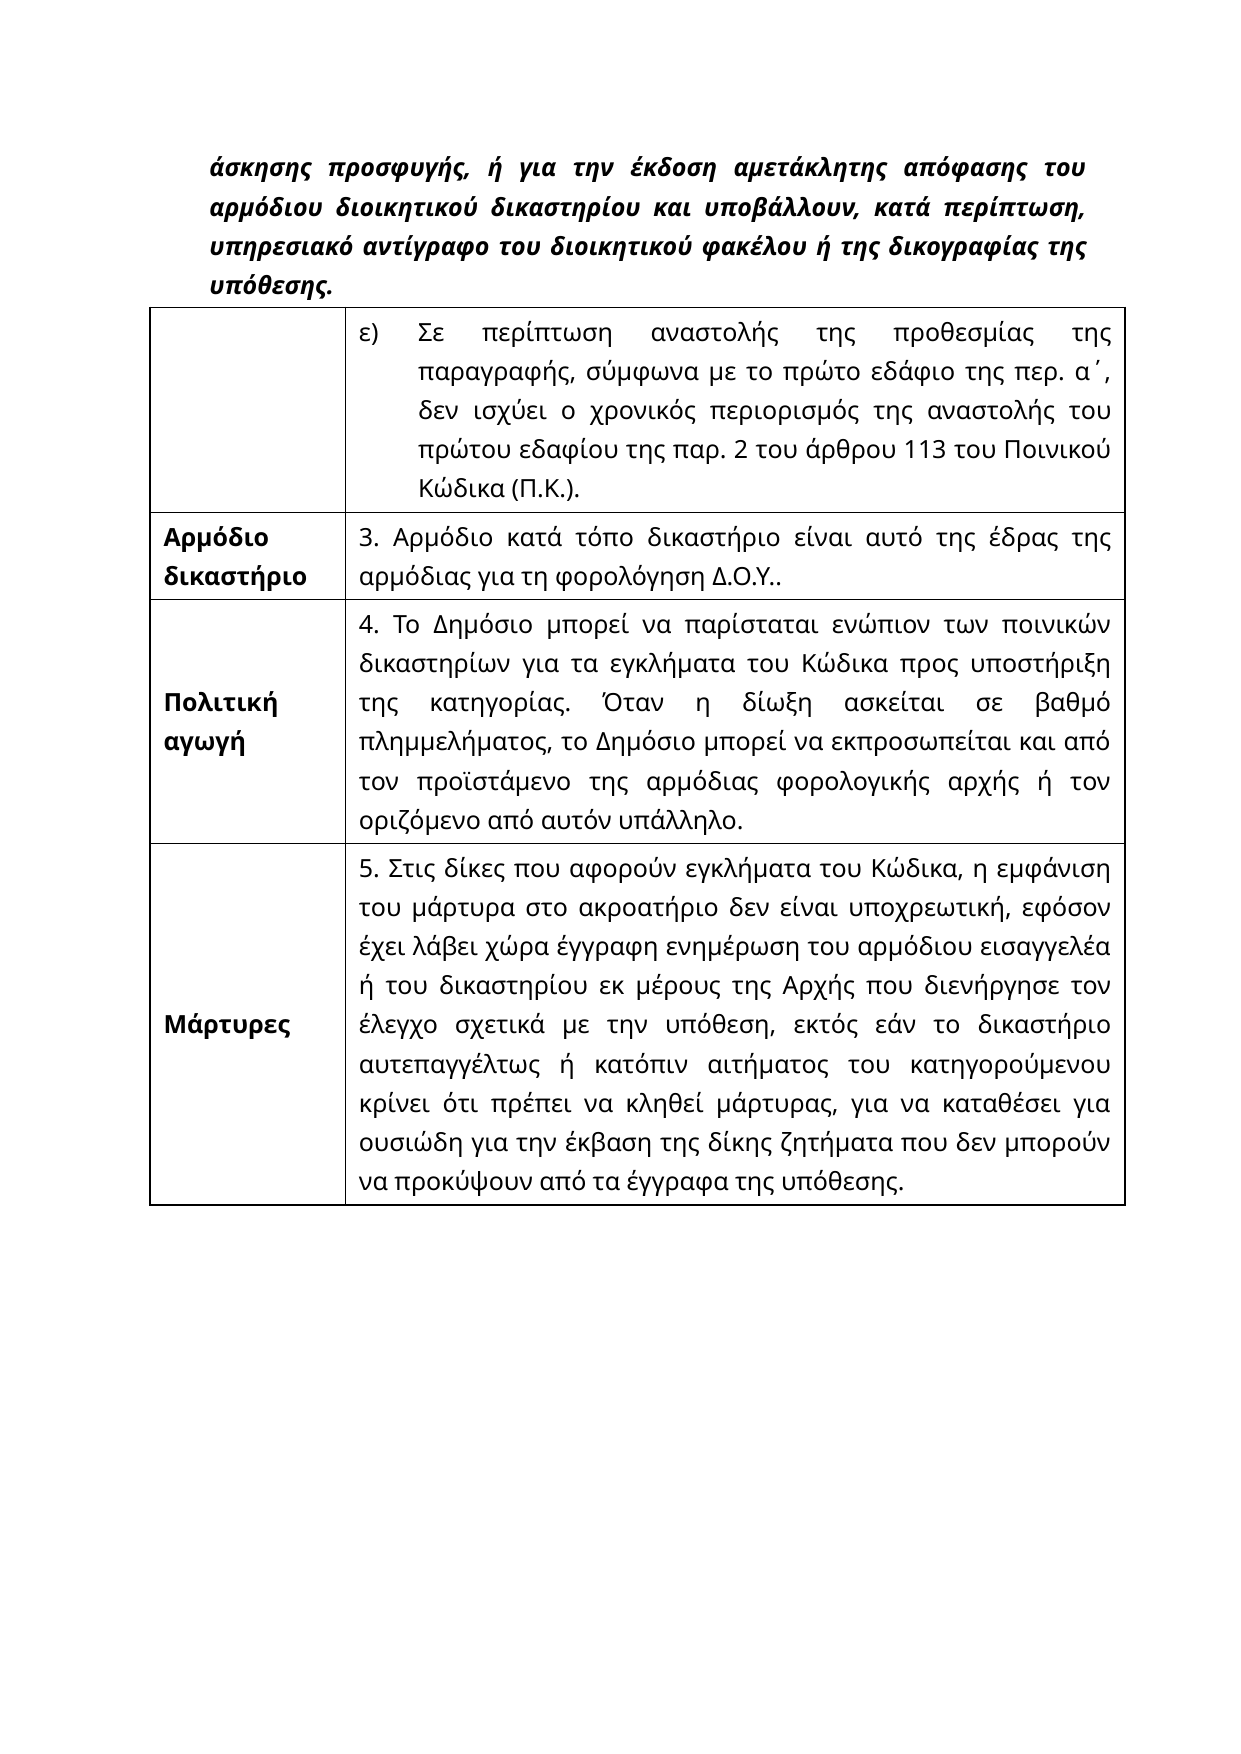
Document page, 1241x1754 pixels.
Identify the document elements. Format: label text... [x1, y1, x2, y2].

table_cell Μάρτυρες [151, 844, 345, 1204]
list άσκησης προσφυγής, ή για την έκδοση αμετάκλητης απόφασης του αρμόδιου διοικητικού δικαστηρίου και υποβάλλουν, κατά περίπτωση, υπηρεσιακό αντίγραφο του διοικητικού φακέλου ή της δικογραφίας της υπόθεσης. [150, 150, 1090, 302]
table_cell 4. Το Δημόσιο μπορεί να παρίσταται ενώπιον των ποινικών δικαστηρίων για τα εγκλήματα του Κώδικα προς υποστήριξη της κατηγορίας. Όταν η δίωξη ασκείται σε βαθμό πλημμελήματος, το Δημόσιο μπορεί να εκπροσωπείται και από τον προϊστάμενο της αρμόδιας φορολογικής αρχής ή τον οριζόμενο από αυτόν υπάλληλο. [346, 600, 1124, 843]
table_cell 5. Στις δίκες που αφορούν εγκλήματα του Κώδικα, η εμφάνιση του μάρτυρα στο ακροατήριο δεν είναι υποχρεωτική, εφόσον έχει λάβει χώρα έγγραφη ενημέρωση του αρμόδιου εισαγγελέα ή του δικαστηρίου εκ μέρους της Αρχής που διενήργησε τον έλεγχο σχετικά με την υπόθεση, εκτός εάν το δικαστήριο αυτεπαγγέλτως ή κατόπιν αιτήματος του κατηγορούμενου κρίνει ότι πρέπει να κληθεί μάρτυρας, για να καταθέσει για ουσιώδη για την έκβαση της δίκης ζητήματα που δεν μπορούν να προκύψουν από τα έγγραφα της υπόθεσης. [346, 844, 1124, 1204]
table_header [151, 308, 345, 511]
table_cell Πολιτική αγωγή [151, 600, 345, 843]
table_header ε) Σε περίπτωση αναστολής της προθεσμίας της παραγραφής, σύμφωνα με το πρώτο εδάφιο της περ. α΄, δεν ισχύει ο χρονικός περιορισμός της αναστολής του πρώτου εδαφίου της παρ. 2 του άρθρου 113 του Ποινικού Κώδικα (Π.Κ.). [346, 308, 1124, 511]
table_cell 3. Αρμόδιο κατά τόπο δικαστήριο είναι αυτό της έδρας της αρμόδιας για τη φορολόγηση Δ.Ο.Υ.. [346, 513, 1124, 599]
table_cell Αρμόδιο δικαστήριο [151, 513, 345, 599]
